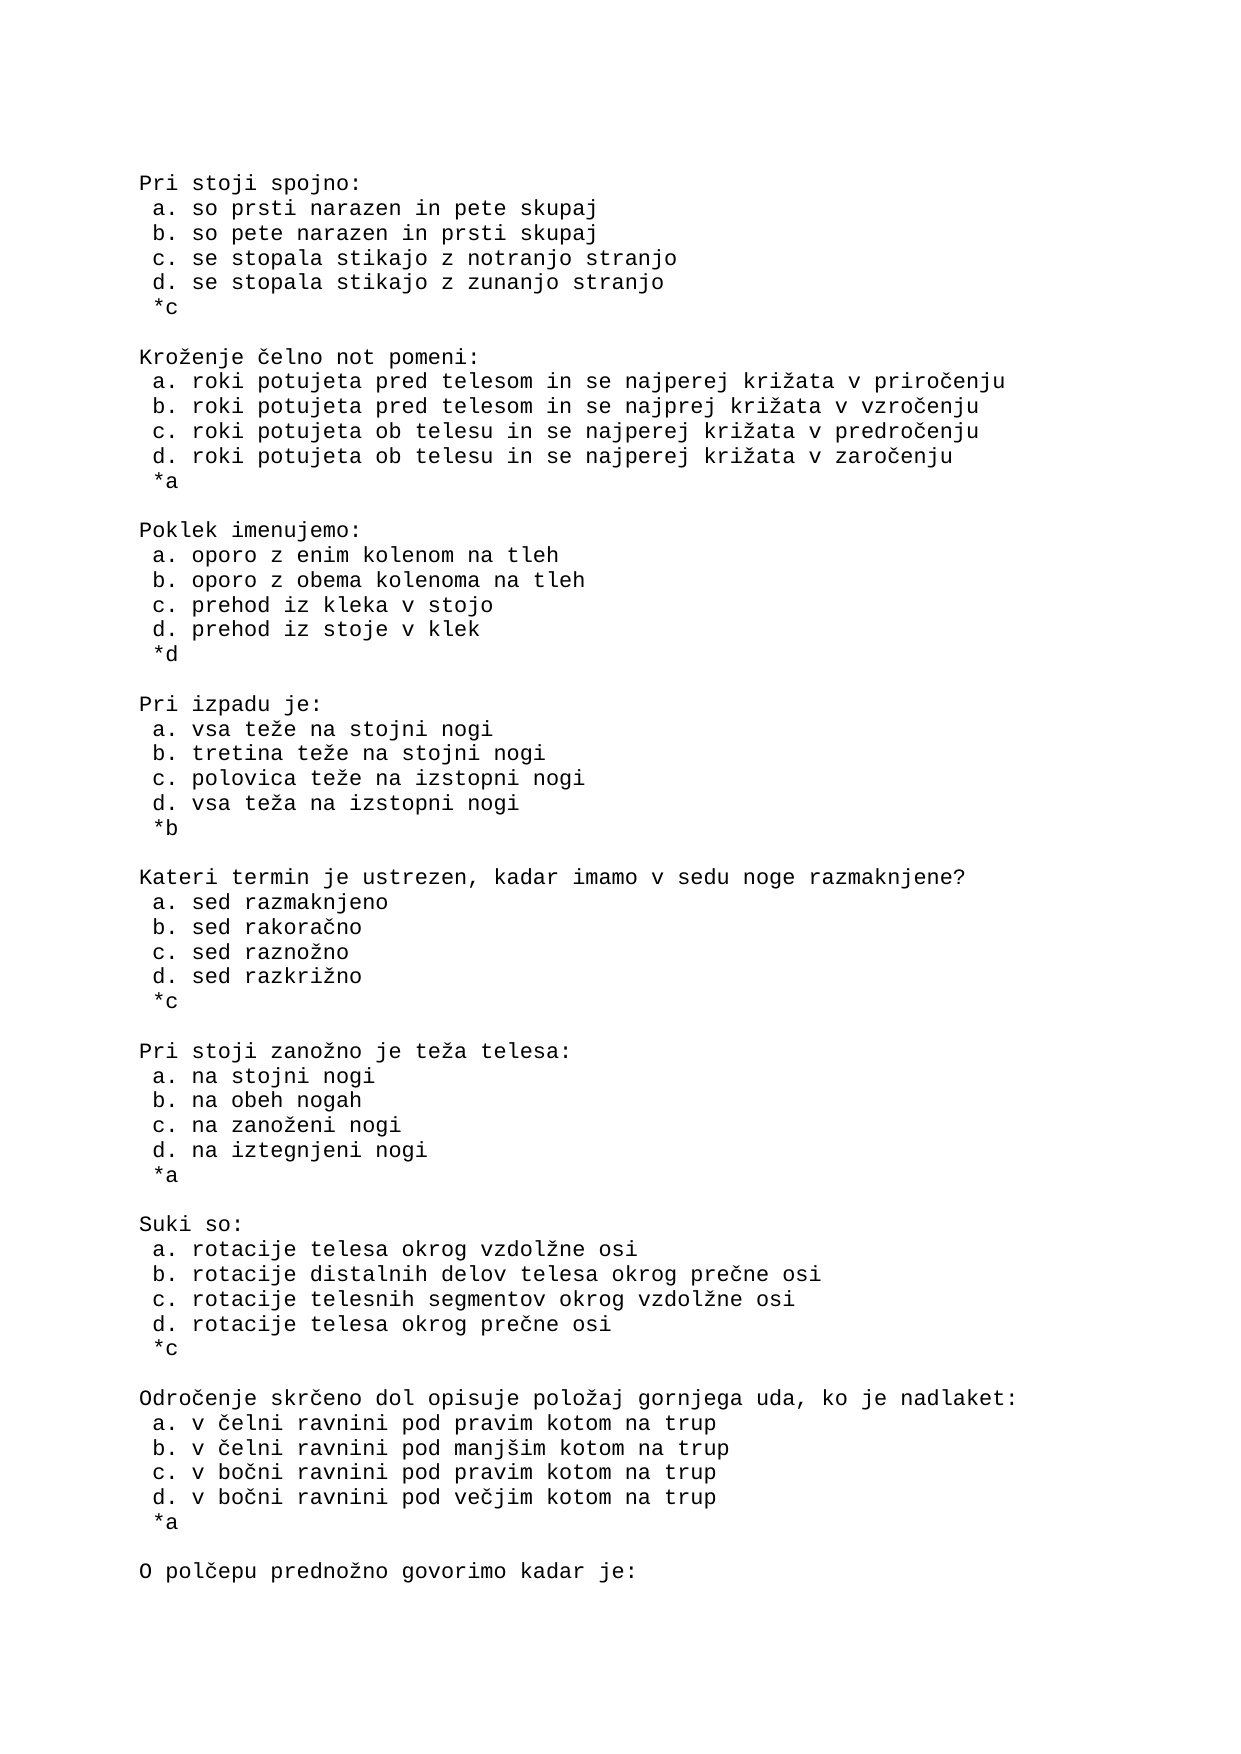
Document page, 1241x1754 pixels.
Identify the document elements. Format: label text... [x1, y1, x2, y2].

text c. polovica teže na izstopni nogi [139, 767, 1101, 792]
text *b [139, 817, 1101, 842]
text Suki so: [139, 1214, 1101, 1238]
text d. na iztegnjeni nogi [139, 1139, 1101, 1164]
text a. v čelni ravnini pod pravim kotom na trup [139, 1412, 1101, 1437]
text O polčepu prednožno govorimo kadar je: [139, 1561, 1101, 1586]
text a. sed razmaknjeno [139, 891, 1101, 916]
text *d [139, 643, 1101, 668]
text c. v bočni ravnini pod pravim kotom na trup [139, 1462, 1101, 1486]
text *c [139, 991, 1101, 1015]
text Kateri termin je ustrezen, kadar imamo v sedu noge razmaknjene? [139, 867, 1101, 891]
text d. roki potujeta ob telesu in se najperej križata v zaročenju [139, 445, 1101, 470]
text *c [139, 296, 1101, 321]
text b. roki potujeta pred telesom in se najprej križata v vzročenju [139, 396, 1101, 420]
text *c [139, 1338, 1101, 1362]
text b. oporo z obema kolenoma na tleh [139, 569, 1101, 594]
text *a [139, 1511, 1101, 1536]
text c. sed raznožno [139, 941, 1101, 966]
text c. roki potujeta ob telesu in se najperej križata v predročenju [139, 420, 1101, 445]
text a. oporo z enim kolenom na tleh [139, 544, 1101, 569]
text d. prehod iz stoje v klek [139, 619, 1101, 643]
text b. so pete narazen in prsti skupaj [139, 222, 1101, 247]
text Odročenje skrčeno dol opisuje položaj gornjega uda, ko je nadlaket: [139, 1387, 1101, 1412]
text b. rotacije distalnih delov telesa okrog prečne osi [139, 1263, 1101, 1288]
text b. v čelni ravnini pod manjšim kotom na trup [139, 1437, 1101, 1462]
text a. rotacije telesa okrog vzdolžne osi [139, 1238, 1101, 1263]
text d. se stopala stikajo z zunanjo stranjo [139, 272, 1101, 296]
text a. roki potujeta pred telesom in se najperej križata v priročenju [139, 371, 1101, 396]
text Pri stoji spojno: [139, 172, 1101, 197]
text c. rotacije telesnih segmentov okrog vzdolžne osi [139, 1288, 1101, 1313]
text d. rotacije telesa okrog prečne osi [139, 1313, 1101, 1338]
text a. so prsti narazen in pete skupaj [139, 197, 1101, 222]
text a. na stojni nogi [139, 1065, 1101, 1090]
text Poklek imenujemo: [139, 519, 1101, 544]
text Pri izpadu je: [139, 693, 1101, 718]
text b. tretina teže na stojni nogi [139, 743, 1101, 767]
text c. se stopala stikajo z notranjo stranjo [139, 247, 1101, 272]
text d. sed razkrižno [139, 966, 1101, 991]
text d. v bočni ravnini pod večjim kotom na trup [139, 1486, 1101, 1511]
text c. prehod iz kleka v stojo [139, 594, 1101, 619]
text *a [139, 470, 1101, 495]
text b. na obeh nogah [139, 1090, 1101, 1114]
text b. sed rakoračno [139, 916, 1101, 941]
text a. vsa teže na stojni nogi [139, 718, 1101, 743]
text d. vsa teža na izstopni nogi [139, 792, 1101, 817]
text *a [139, 1164, 1101, 1189]
text Kroženje čelno not pomeni: [139, 346, 1101, 371]
text Pri stoji zanožno je teža telesa: [139, 1040, 1101, 1065]
text c. na zanoženi nogi [139, 1114, 1101, 1139]
